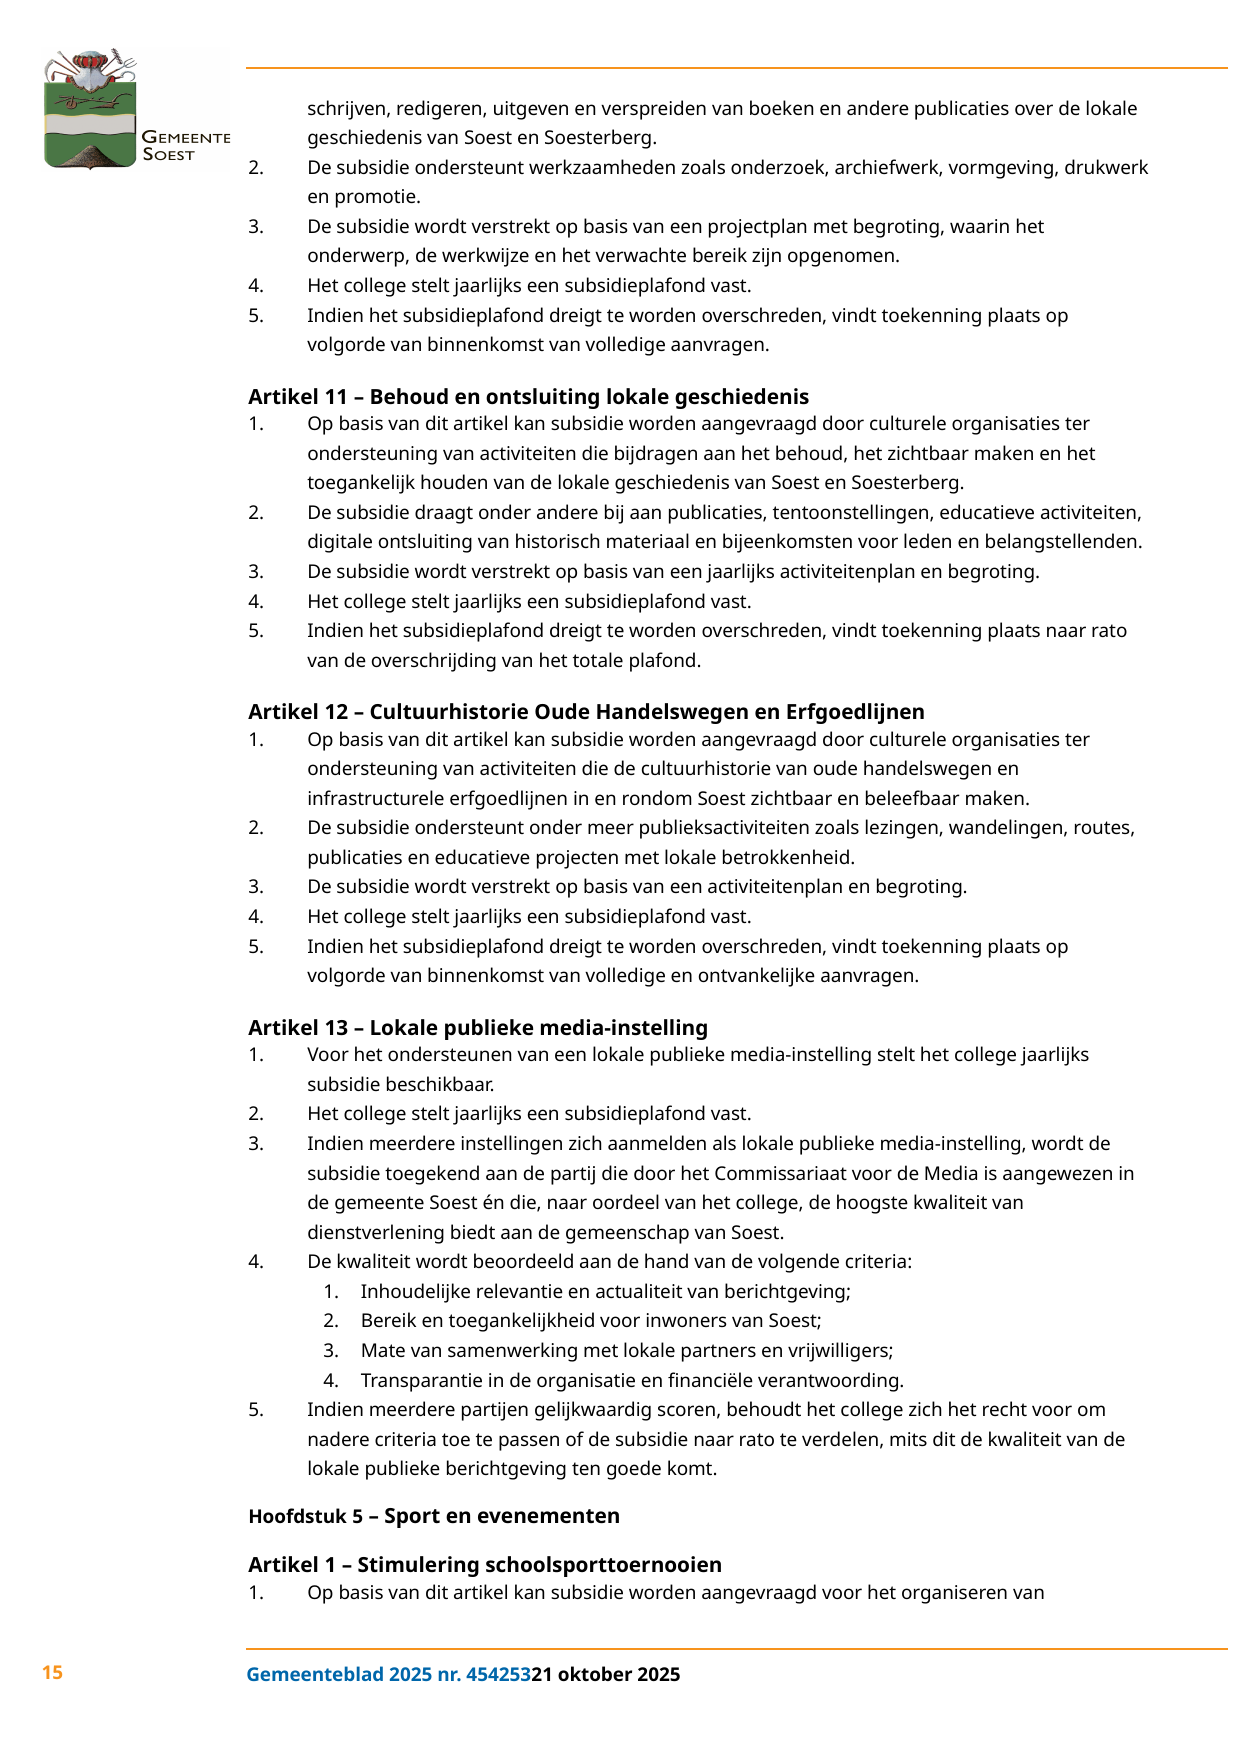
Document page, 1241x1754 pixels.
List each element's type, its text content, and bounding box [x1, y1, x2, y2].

text Artikel 13 – Lokale publieke media-instelling [248, 1013, 1152, 1041]
list De subsidie wordt verstrekt op basis van een projectplan met begroting, waarin het onderwerp, de werkwijze en het verwachte bereik zijn opgenomen. [248, 213, 1152, 268]
list Indien het subsidieplafond dreigt te worden overschreden, vindt toekenning plaats op volgorde van binnenkomst van volledige en ontvankelijke aanvragen. [248, 933, 1152, 988]
text Artikel 12 – Cultuurhistorie Oude Handelswegen en Erfgoedlijnen [248, 697, 1152, 726]
list Transparantie in de organisatie en financiële verantwoording. [323, 1367, 1152, 1392]
list Het college stelt jaarlijks een subsidieplafond vast. [248, 1101, 1152, 1126]
list Het college stelt jaarlijks een subsidieplafond vast. [248, 272, 1152, 298]
list Indien het subsidieplafond dreigt te worden overschreden, vindt toekenning plaats op volgorde van binnenkomst van volledige aanvragen. [248, 302, 1152, 357]
list Het college stelt jaarlijks een subsidieplafond vast. [248, 903, 1152, 929]
list Op basis van dit artikel kan subsidie worden aangevraagd voor het organiseren van [248, 1579, 1152, 1604]
list Indien meerdere partijen gelijkwaardig scoren, behoudt het college zich het recht voor om nadere criteria toe te passen of de subsidie naar rato te verdelen, mits dit de kwaliteit van de lokale publieke berichtgeving ten goede komt. [248, 1396, 1152, 1481]
list Inhoudelijke relevantie en actualiteit van berichtgeving; [323, 1278, 1152, 1304]
text Hoofdstuk 5 – Sport en evenementen [248, 1501, 1152, 1529]
text Artikel 11 – Behoud en ontsluiting lokale geschiedenis [248, 382, 1152, 410]
list Indien meerdere instellingen zich aanmelden als lokale publieke media-instelling, wordt de subsidie toegekend aan de partij die door het Commissariaat voor de Media is aangewezen in de gemeente Soest én die, naar oordeel van het college, de hoogste kwaliteit van dienstverlening biedt aan de gemeenschap van Soest. [248, 1130, 1152, 1244]
list De kwaliteit wordt beoordeeld aan de hand van de volgende criteria: [248, 1248, 1152, 1274]
list schrijven, redigeren, uitgeven en verspreiden van boeken en andere publicaties over de lokale geschiedenis van Soest en Soesterberg. [248, 95, 1152, 150]
list De subsidie ondersteunt onder meer publieksactiviteiten zoals lezingen, wandelingen, routes, publicaties en educatieve projecten met lokale betrokkenheid. [248, 814, 1152, 870]
list Indien het subsidieplafond dreigt te worden overschreden, vindt toekenning plaats naar rato van de overschrijding van het totale plafond. [248, 617, 1152, 673]
list De subsidie wordt verstrekt op basis van een activiteitenplan en begroting. [248, 874, 1152, 899]
list Mate van samenwerking met lokale partners en vrijwilligers; [323, 1337, 1152, 1363]
list Op basis van dit artikel kan subsidie worden aangevraagd door culturele organisaties ter ondersteuning van activiteiten die bijdragen aan het behoud, het zichtbaar maken en het toegankelijk houden van de lokale geschiedenis van Soest en Soesterberg. [248, 410, 1152, 495]
list Voor het ondersteunen van een lokale publieke media-instelling stelt het college jaarlijks subsidie beschikbaar. [248, 1041, 1152, 1097]
list De subsidie wordt verstrekt op basis van een jaarlijks activiteitenplan en begroting. [248, 558, 1152, 584]
list Het college stelt jaarlijks een subsidieplafond vast. [248, 588, 1152, 613]
list De subsidie draagt onder andere bij aan publicaties, tentoonstellingen, educatieve activiteiten, digitale ontsluiting van historisch materiaal en bijeenkomsten voor leden en belangstellenden. [248, 499, 1152, 554]
picture [41, 47, 231, 172]
list De subsidie ondersteunt werkzaamheden zoals onderzoek, archiefwerk, vormgeving, drukwerk en promotie. [248, 154, 1152, 209]
list Op basis van dit artikel kan subsidie worden aangevraagd door culturele organisaties ter ondersteuning van activiteiten die de cultuurhistorie van oude handelswegen en infrastructurele erfgoedlijnen in en rondom Soest zichtbaar en beleefbaar maken. [248, 726, 1152, 811]
list Bereik en toegankelijkheid voor inwoners van Soest; [323, 1308, 1152, 1333]
text Artikel 1 – Stimulering schoolsporttoernooien [248, 1550, 1152, 1579]
